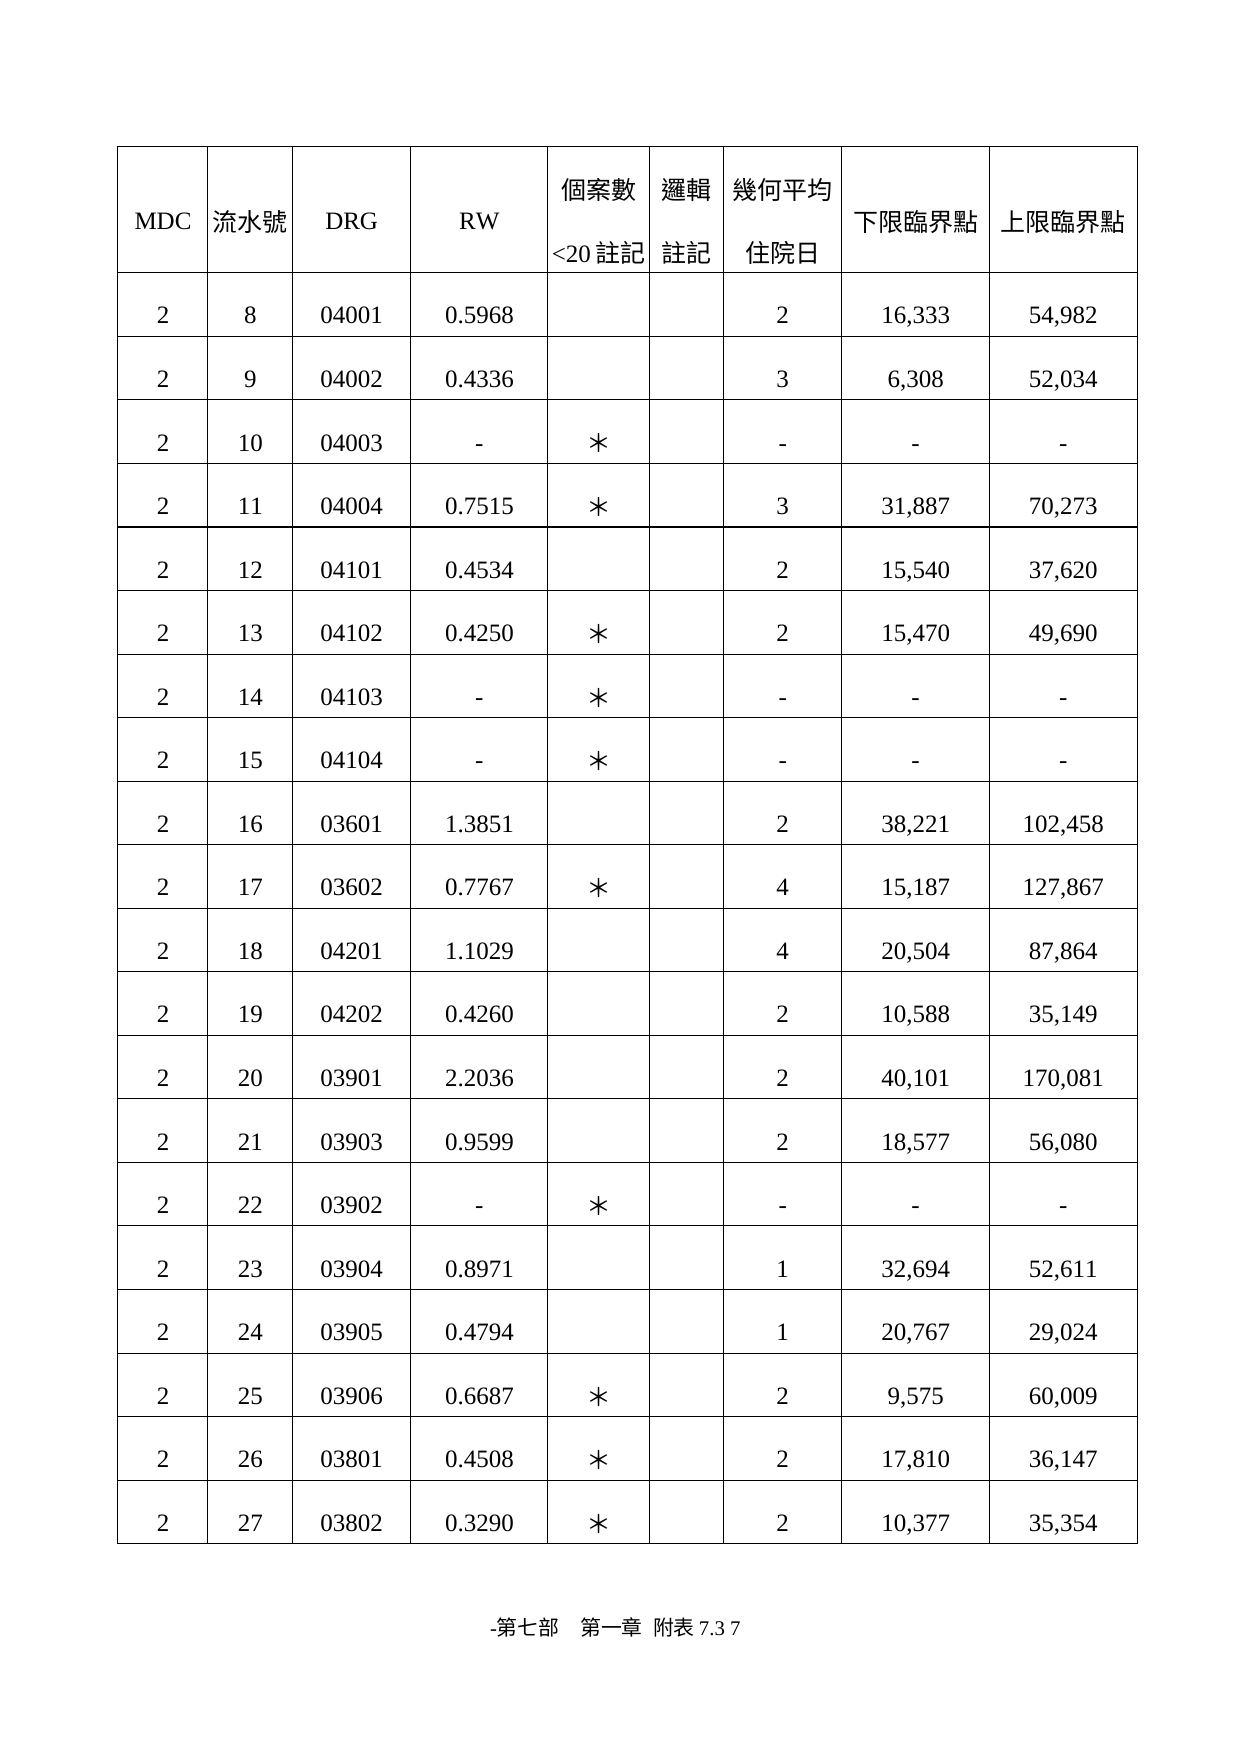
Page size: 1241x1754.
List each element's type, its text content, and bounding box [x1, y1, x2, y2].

table_cell 1 [724, 1290, 841, 1352]
table_cell 24 [208, 1290, 292, 1352]
table_cell 03601 [293, 782, 410, 844]
table_cell [650, 1417, 723, 1479]
table_cell 2 [724, 528, 841, 590]
table_cell 03903 [293, 1099, 410, 1162]
table_cell 15,470 [842, 591, 989, 653]
table_cell 0.8971 [411, 1226, 547, 1289]
table_cell ＊ [548, 1163, 649, 1225]
table_cell 170,081 [990, 1036, 1137, 1098]
table_cell 20,767 [842, 1290, 989, 1352]
table_cell 2 [724, 273, 841, 336]
table_cell [650, 972, 723, 1035]
table_header 流水號 [208, 147, 292, 272]
table_cell 10,588 [842, 972, 989, 1035]
table_cell 2 [724, 1099, 841, 1162]
table_cell - [724, 400, 841, 463]
table_cell - [842, 1163, 989, 1225]
table_cell ＊ [548, 845, 649, 908]
table_cell 0.9599 [411, 1099, 547, 1162]
table_header 幾何平均 住院日 [724, 147, 841, 272]
table_cell 03602 [293, 845, 410, 908]
table_cell 16,333 [842, 273, 989, 336]
table_cell 4 [724, 909, 841, 971]
table_cell 0.4260 [411, 972, 547, 1035]
table_cell [548, 782, 649, 844]
table_cell [650, 528, 723, 590]
table_cell 04102 [293, 591, 410, 653]
table_cell 11 [208, 464, 292, 526]
table_cell 31,887 [842, 464, 989, 526]
table_cell [650, 591, 723, 653]
table_cell 21 [208, 1099, 292, 1162]
table_cell 2 [118, 1417, 207, 1479]
table_cell - [411, 1163, 547, 1225]
table_cell 0.4794 [411, 1290, 547, 1352]
table_cell [650, 1036, 723, 1098]
table_cell 2 [118, 718, 207, 781]
table_cell 03904 [293, 1226, 410, 1289]
table_cell [650, 845, 723, 908]
table_cell 56,080 [990, 1099, 1137, 1162]
table_header 上限臨界點 [990, 147, 1137, 272]
table_cell 26 [208, 1417, 292, 1479]
table_cell 15,187 [842, 845, 989, 908]
table_cell 2 [118, 845, 207, 908]
table_cell 2 [724, 972, 841, 1035]
table_cell 29,024 [990, 1290, 1137, 1352]
table_cell 2 [118, 1226, 207, 1289]
table_cell 2 [118, 655, 207, 717]
table_cell - [842, 400, 989, 463]
table_cell 40,101 [842, 1036, 989, 1098]
table_cell [650, 655, 723, 717]
table_cell 04002 [293, 337, 410, 399]
table_cell - [842, 655, 989, 717]
table_cell 04003 [293, 400, 410, 463]
table_cell 23 [208, 1226, 292, 1289]
table_cell ＊ [548, 464, 649, 526]
table_cell 0.7515 [411, 464, 547, 526]
table_header 個案數<20註記 [548, 147, 649, 272]
table_cell - [990, 1163, 1137, 1225]
table_cell 2 [118, 273, 207, 336]
table_cell [650, 718, 723, 781]
table_cell [548, 1226, 649, 1289]
table_cell 12 [208, 528, 292, 590]
table_cell 03901 [293, 1036, 410, 1098]
table_cell 19 [208, 972, 292, 1035]
table_cell 2 [118, 1036, 207, 1098]
table_cell [548, 337, 649, 399]
table_header 下限臨界點 [842, 147, 989, 272]
table_cell - [724, 718, 841, 781]
table_cell 04004 [293, 464, 410, 526]
table_cell 8 [208, 273, 292, 336]
table_cell 0.4336 [411, 337, 547, 399]
table_header RW [411, 147, 547, 272]
table_cell 18,577 [842, 1099, 989, 1162]
table_cell [548, 972, 649, 1035]
table_cell 04104 [293, 718, 410, 781]
table_cell [650, 1163, 723, 1225]
table_cell 2 [724, 591, 841, 653]
table_cell [650, 1099, 723, 1162]
table_cell 70,273 [990, 464, 1137, 526]
table_cell 13 [208, 591, 292, 653]
table_cell ＊ [548, 400, 649, 463]
table_cell 17,810 [842, 1417, 989, 1479]
table_cell 0.3290 [411, 1481, 547, 1543]
table_cell 03902 [293, 1163, 410, 1225]
table_cell 04201 [293, 909, 410, 971]
table_cell 60,009 [990, 1354, 1137, 1416]
table_cell 03905 [293, 1290, 410, 1352]
table_cell 4 [724, 845, 841, 908]
table_cell ＊ [548, 591, 649, 653]
table_cell 0.6687 [411, 1354, 547, 1416]
table_cell ＊ [548, 1417, 649, 1479]
table_cell 87,864 [990, 909, 1137, 971]
table_cell ＊ [548, 1481, 649, 1543]
table_cell 16 [208, 782, 292, 844]
table_cell 15 [208, 718, 292, 781]
table_cell 52,611 [990, 1226, 1137, 1289]
table_cell [548, 909, 649, 971]
table_cell [650, 400, 723, 463]
table_cell 03906 [293, 1354, 410, 1416]
table_cell 04001 [293, 273, 410, 336]
table_cell 9,575 [842, 1354, 989, 1416]
table_cell 49,690 [990, 591, 1137, 653]
table_cell 2.2036 [411, 1036, 547, 1098]
table_cell 2 [118, 337, 207, 399]
table_cell 0.7767 [411, 845, 547, 908]
table_cell [650, 782, 723, 844]
table_cell 2 [118, 1481, 207, 1543]
table_cell - [990, 400, 1137, 463]
table_cell 04103 [293, 655, 410, 717]
table_cell [548, 528, 649, 590]
table_cell [548, 273, 649, 336]
table_cell 102,458 [990, 782, 1137, 844]
table_cell 1 [724, 1226, 841, 1289]
table_cell ＊ [548, 1354, 649, 1416]
table_cell 1.3851 [411, 782, 547, 844]
table_cell 18 [208, 909, 292, 971]
table_header DRG [293, 147, 410, 272]
table_header 邏輯 註記 [650, 147, 723, 272]
table_cell - [411, 718, 547, 781]
table_cell [650, 1290, 723, 1352]
table_cell 3 [724, 337, 841, 399]
table_cell 2 [118, 464, 207, 526]
table_cell 22 [208, 1163, 292, 1225]
table_cell [548, 1099, 649, 1162]
table_cell 2 [118, 528, 207, 590]
table_cell 2 [118, 972, 207, 1035]
table_cell 2 [118, 782, 207, 844]
table_cell 03802 [293, 1481, 410, 1543]
table_cell - [724, 1163, 841, 1225]
table_cell 2 [118, 400, 207, 463]
table_cell - [990, 718, 1137, 781]
table_cell 04101 [293, 528, 410, 590]
table_cell 2 [118, 1290, 207, 1352]
table_cell [650, 273, 723, 336]
table_cell 2 [118, 591, 207, 653]
table_cell 36,147 [990, 1417, 1137, 1479]
table_cell 17 [208, 845, 292, 908]
table_cell 32,694 [842, 1226, 989, 1289]
table_cell - [411, 655, 547, 717]
table_cell 20 [208, 1036, 292, 1098]
table_cell [650, 1226, 723, 1289]
table_cell 2 [118, 1099, 207, 1162]
table_cell 52,034 [990, 337, 1137, 399]
table_cell 127,867 [990, 845, 1137, 908]
table_cell 35,149 [990, 972, 1137, 1035]
table_cell 27 [208, 1481, 292, 1543]
table_cell 3 [724, 464, 841, 526]
table_cell 2 [118, 1354, 207, 1416]
table_cell 15,540 [842, 528, 989, 590]
table_cell 6,308 [842, 337, 989, 399]
table_cell 0.4508 [411, 1417, 547, 1479]
table_cell - [990, 655, 1137, 717]
table_cell [548, 1290, 649, 1352]
table_cell 10,377 [842, 1481, 989, 1543]
table_cell 2 [118, 909, 207, 971]
table_cell - [411, 400, 547, 463]
table_cell 9 [208, 337, 292, 399]
table_cell - [842, 718, 989, 781]
table_cell 2 [724, 782, 841, 844]
table_cell 20,504 [842, 909, 989, 971]
table_cell 0.4534 [411, 528, 547, 590]
table_cell 1.1029 [411, 909, 547, 971]
table_cell 2 [724, 1354, 841, 1416]
table_cell 0.4250 [411, 591, 547, 653]
table_cell 2 [118, 1163, 207, 1225]
table_cell 04202 [293, 972, 410, 1035]
table_cell ＊ [548, 718, 649, 781]
table_cell 37,620 [990, 528, 1137, 590]
table_cell [650, 1481, 723, 1543]
table_cell 2 [724, 1417, 841, 1479]
table_header MDC [118, 147, 207, 272]
table_cell 2 [724, 1036, 841, 1098]
table_cell 2 [724, 1481, 841, 1543]
table_cell [548, 1036, 649, 1098]
table_cell 35,354 [990, 1481, 1137, 1543]
table_cell 10 [208, 400, 292, 463]
table_cell 14 [208, 655, 292, 717]
table_cell - [724, 655, 841, 717]
table_cell 38,221 [842, 782, 989, 844]
table_cell [650, 337, 723, 399]
table_cell 54,982 [990, 273, 1137, 336]
table_cell ＊ [548, 655, 649, 717]
table_cell [650, 909, 723, 971]
table_cell 25 [208, 1354, 292, 1416]
table_cell [650, 464, 723, 526]
table_cell 03801 [293, 1417, 410, 1479]
table_cell [650, 1354, 723, 1416]
table_cell 0.5968 [411, 273, 547, 336]
